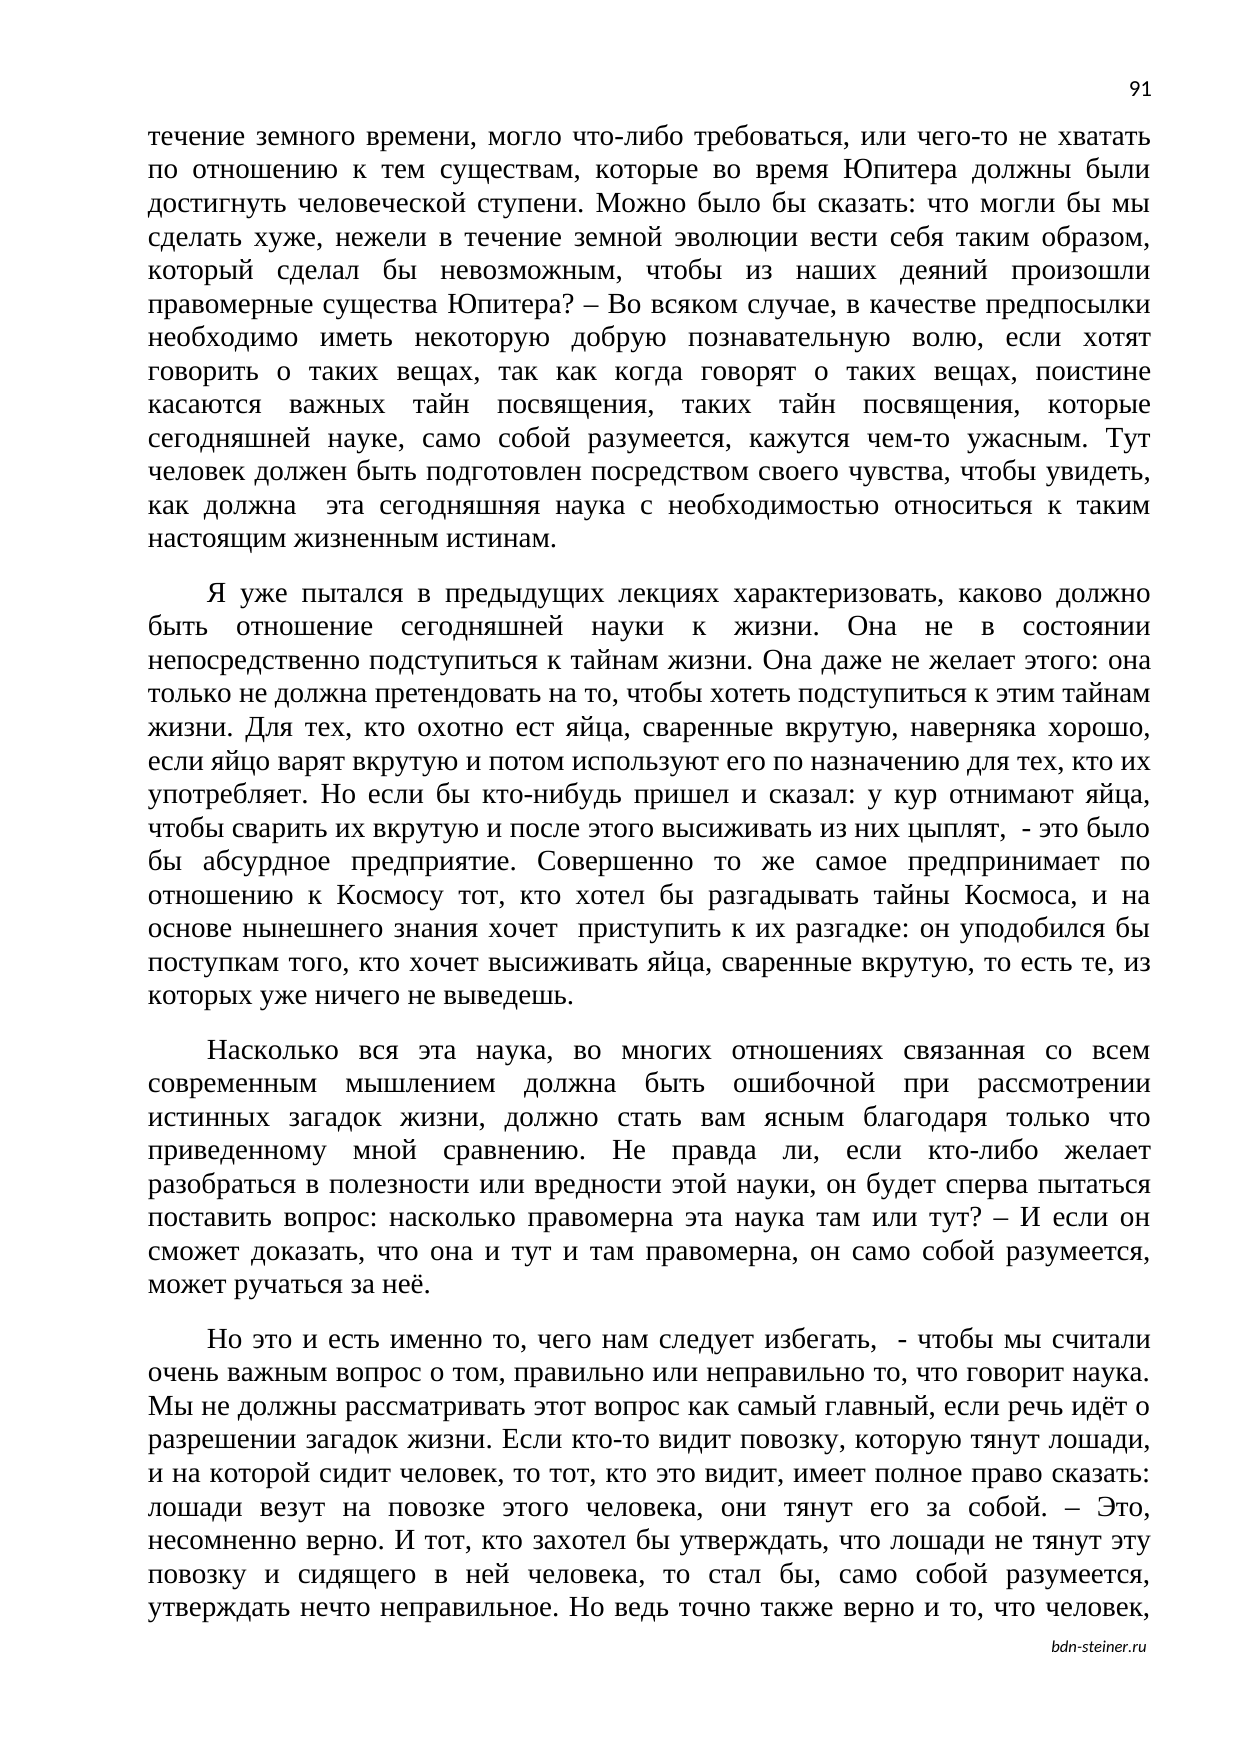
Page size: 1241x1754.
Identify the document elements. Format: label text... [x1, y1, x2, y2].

text Но это и есть именно то, чего нам следует избегать, - чтобы мы считали очень важным вопрос о том, правильно или неправильно то, что говорит наука. Мы не должны рассматривать этот вопрос как самый главный, если речь идёт о разрешении загадок жизни. Если кто-то видит повозку, которую тянут лошади, и на которой сидит человек, то тот, кто это видит, имеет полное право сказать: лошади везут на повозке этого человека, они тянут его за собой. – Это, несомненно верно. И тот, кто захотел бы утверждать, что лошади не тянут эту повозку и сидящего в ней человека, то стал бы, само собой разумеется, утверждать нечто неправильное. Но ведь точно также верно и то, что человек, [148, 1321, 1152, 1623]
text течение земного времени, могло что-либо требоваться, или чего-то не хватать по отношению к тем существам, которые во время Юпитера должны были достигнуть человеческой ступени. Можно было бы сказать: что могли бы мы сделать хуже, нежели в течение земной эволюции вести себя таким образом, который сделал бы невозможным, чтобы из наших деяний произошли правомерные существа Юпитера? – Во всяком случае, в качестве предпосылки необходимо иметь некоторую добрую познавательную волю, если хотят говорить о таких вещах, так как когда говорят о таких вещах, поистине касаются важных тайн посвящения, таких тайн посвящения, которые сегодняшней науке, само собой разумеется, кажутся чем-то ужасным. Тут человек должен быть подготовлен посредством своего чувства, чтобы увидеть, как должна эта сегодняшняя наука с необходимостью относиться к таким настоящим жизненным истинам. [148, 118, 1152, 554]
text Я уже пытался в предыдущих лекциях характеризовать, каково должно быть отношение сегодняшней науки к жизни. Она не в состоянии непосредственно подступиться к тайнам жизни. Она даже не желает этого: она только не должна претендовать на то, чтобы хотеть подступиться к этим тайнам жизни. Для тех, кто охотно ест яйца, сваренные вкрутую, наверняка хорошо, если яйцо варят вкрутую и потом используют его по назначению для тех, кто их употребляет. Но если бы кто-нибудь пришел и сказал: у кур отнимают яйца, чтобы сварить их вкрутую и после этого высиживать из них цыплят, - это было бы абсурдное предприятие. Совершенно то же самое предпринимает по отношению к Космосу тот, кто хотел бы разгадывать тайны Космоса, и на основе нынешнего знания хочет приступить к их разгадке: он уподобился бы поступкам того, кто хочет высиживать яйца, сваренные вкрутую, то есть те, из которых уже ничего не выведешь. [148, 575, 1152, 1011]
text Насколько вся эта наука, во многих отношениях связанная со всем современным мышлением должна быть ошибочной при рассмотрении истинных загадок жизни, должно стать вам ясным благодаря только что приведенному мной сравнению. Не правда ли, если кто-либо желает разобраться в полезности или вредности этой науки, он будет сперва пытаться поставить вопрос: насколько правомерна эта наука там или тут? – И если он сможет доказать, что она и тут и там правомерна, он само собой разумеется, может ручаться за неё. [148, 1032, 1152, 1300]
